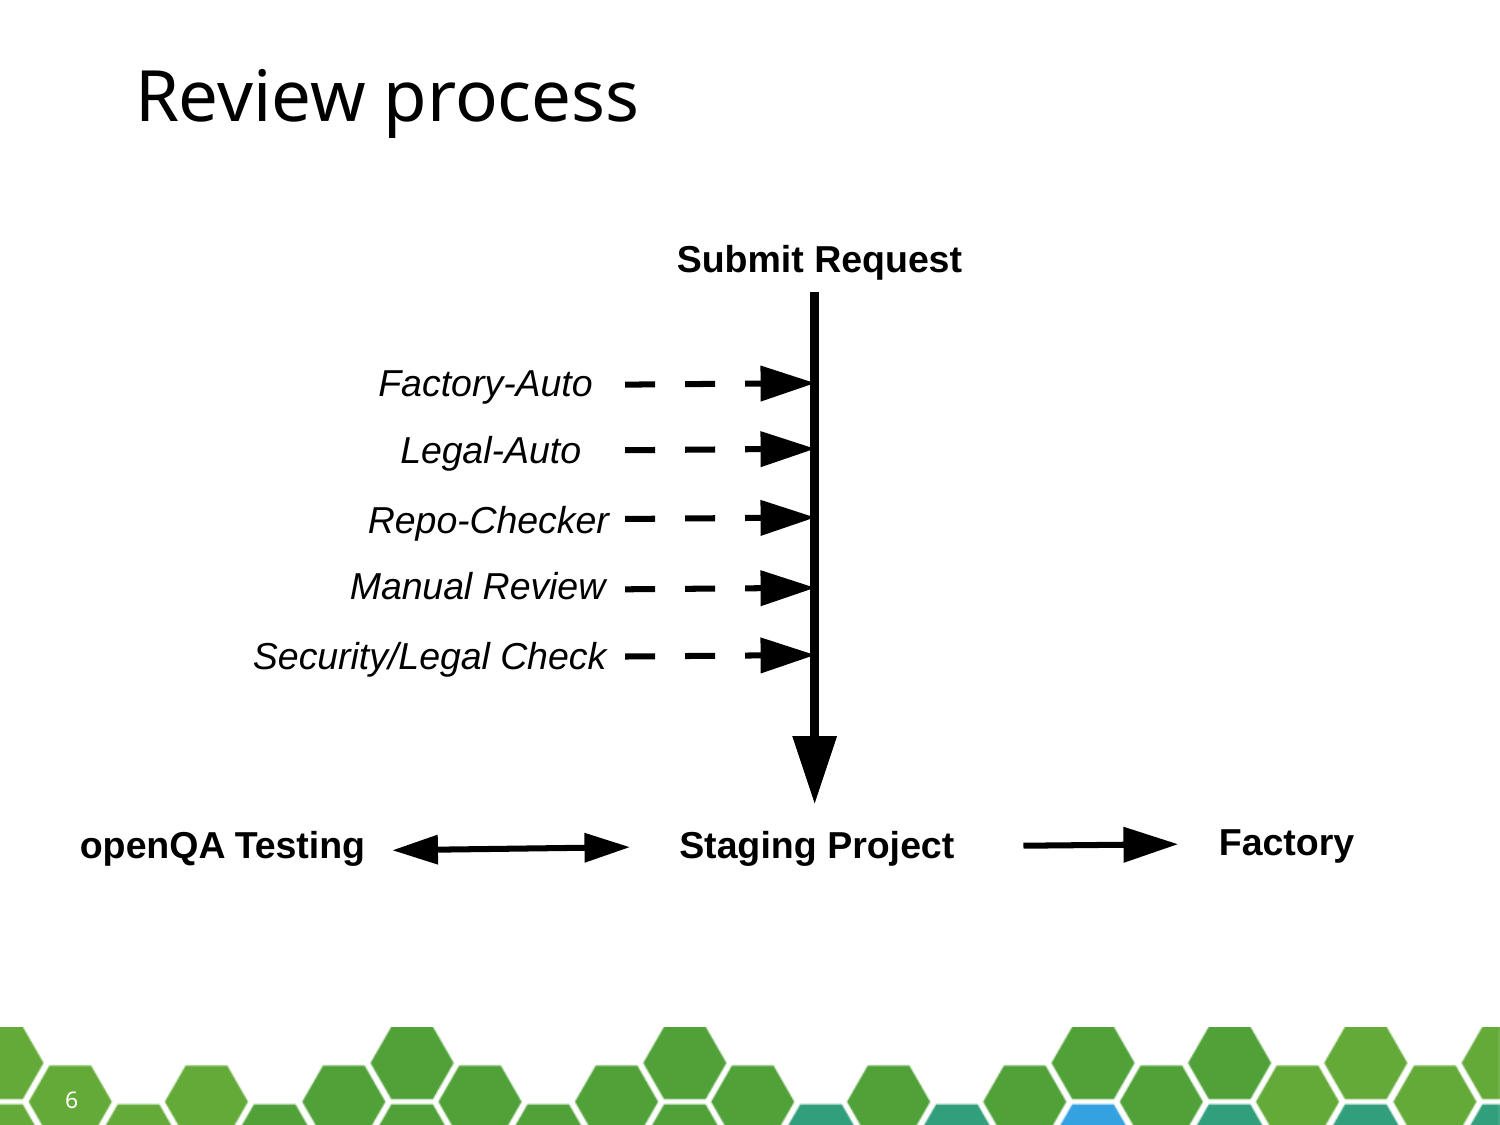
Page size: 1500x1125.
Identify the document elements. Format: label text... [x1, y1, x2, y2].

text_box Manual Review [334, 558, 621, 615]
text_box Factory [1204, 814, 1370, 872]
picture [0, 1027, 1500, 1125]
text_box Legal-Auto [385, 422, 597, 480]
text_box Factory-Auto [363, 354, 608, 412]
text_box Repo-Checker [353, 492, 624, 550]
text_box Security/Legal Check [238, 628, 622, 686]
text_box Submit Request [662, 231, 978, 289]
title Review process [135, 12, 1372, 175]
text_box [53, 222, 1454, 942]
text_box openQA Testing [65, 817, 380, 875]
text_box Staging Project [664, 817, 984, 875]
